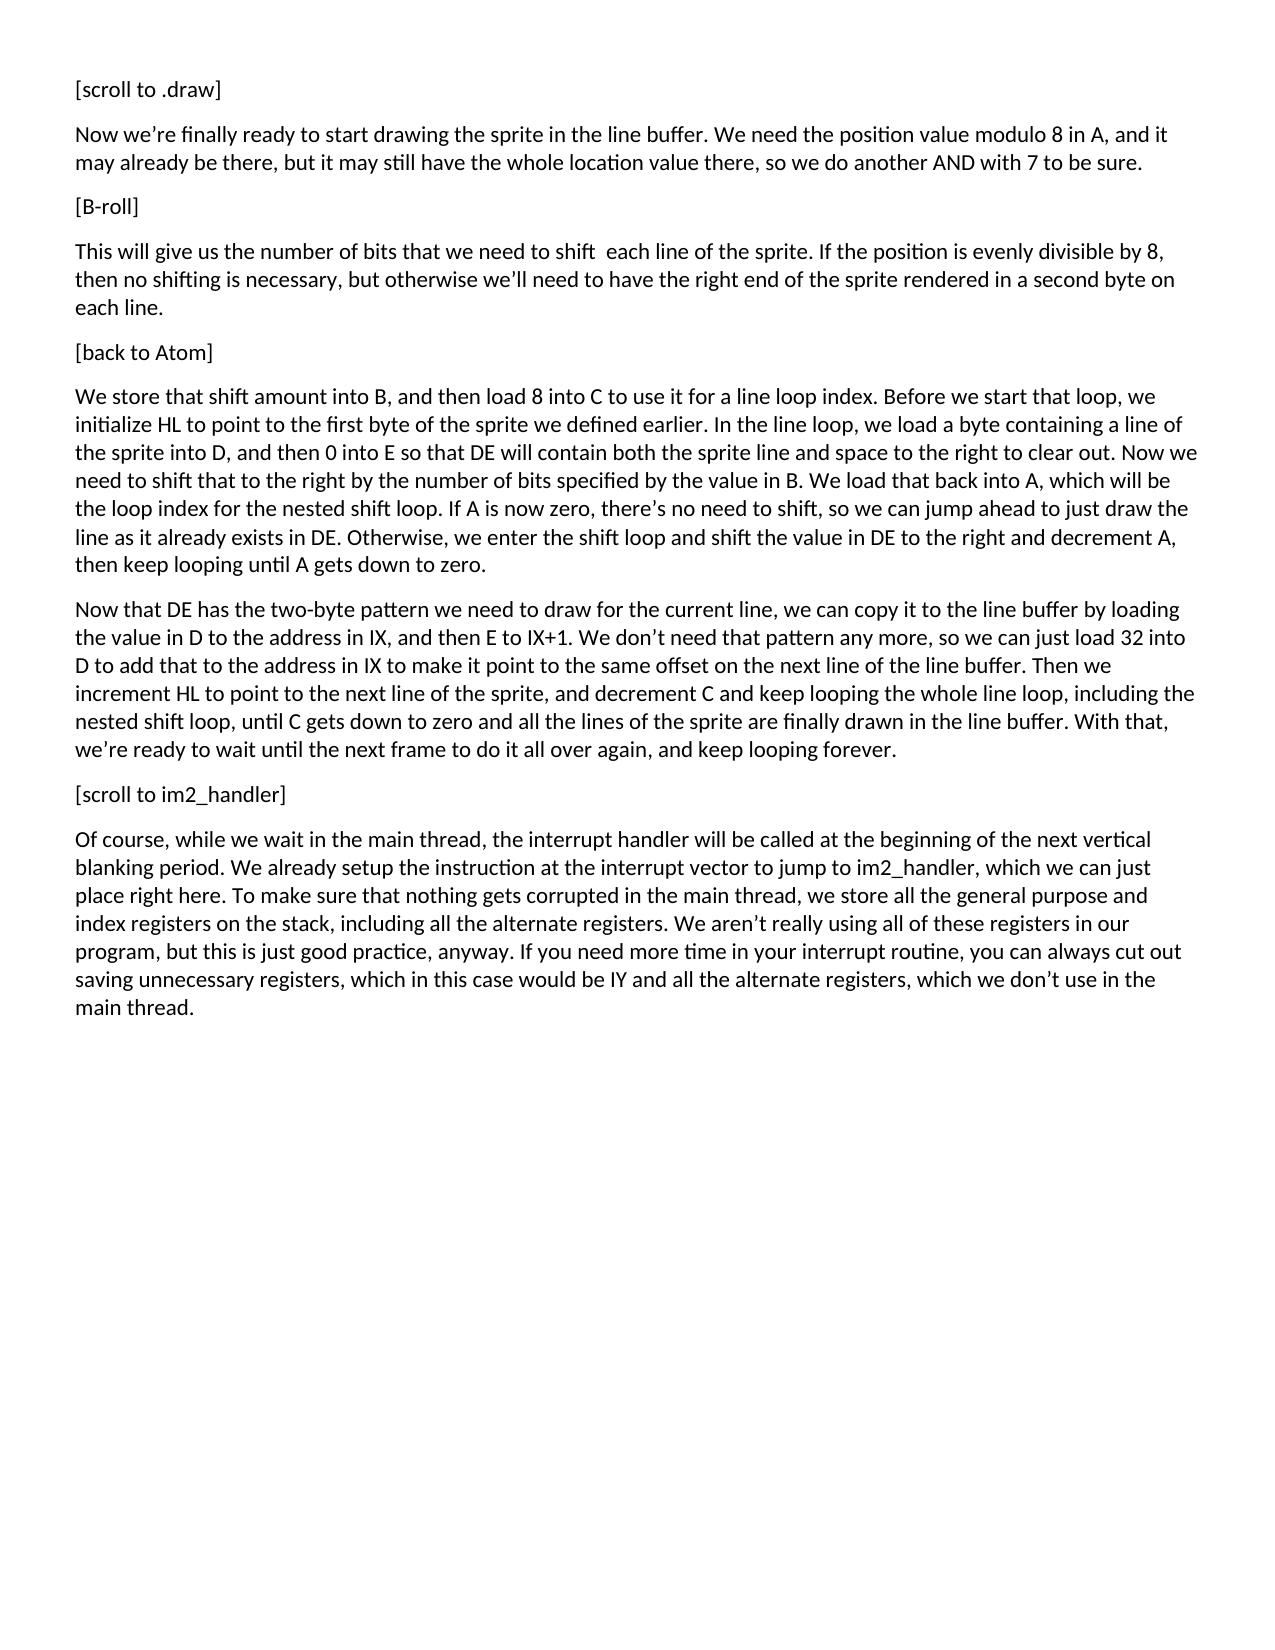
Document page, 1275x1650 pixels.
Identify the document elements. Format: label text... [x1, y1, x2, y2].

text [scroll to im2_handler] [75, 780, 1200, 808]
text We store that shift amount into B, and then load 8 into C to use it for a line loop index. Before we start that loop, we initialize HL to point to the first byte of the sprite we defined earlier. In the line loop, we load a byte containing a line of the sprite into D, and then 0 into E so that DE will contain both the sprite line and space to the right to clear out. Now we need to shift that to the right by the number of bits specified by the value in B. We load that back into A, which will be the loop index for the nested shift loop. If A is now zero, there’s no need to shift, so we can jump ahead to just draw the line as it already exists in DE. Otherwise, we enter the shift loop and shift the value in DE to the right and decrement A, then keep looping until A gets down to zero. [75, 382, 1200, 579]
text [back to Atom] [75, 338, 1200, 366]
text [scroll to .draw] [75, 75, 1200, 103]
text This will give us the number of bits that we need to shift each line of the sprite. If the position is evenly divisible by 8, then no shifting is necessary, but otherwise we’ll need to have the right end of the sprite rendered in a second byte on each line. [75, 237, 1200, 321]
text Now that DE has the two-byte pattern we need to draw for the current line, we can copy it to the line buffer by loading the value in D to the address in IX, and then E to IX+1. We don’t need that pattern any more, so we can just load 32 into D to add that to the address in IX to make it point to the same offset on the next line of the line buffer. Then we increment HL to point to the next line of the sprite, and decrement C and keep looping the whole line loop, including the nested shift loop, until C gets down to zero and all the lines of the sprite are finally drawn in the line buffer. With that, we’re ready to wait until the next frame to do it all over again, and keep looping forever. [75, 595, 1200, 763]
text Now we’re finally ready to start drawing the sprite in the line buffer. We need the position value modulo 8 in A, and it may already be there, but it may still have the whole location value there, so we do another AND with 7 to be sure. [75, 120, 1200, 176]
text [B-roll] [75, 192, 1200, 220]
text Of course, while we wait in the main thread, the interrupt handler will be called at the beginning of the next vertical blanking period. We already setup the instruction at the interrupt vector to jump to im2_handler, which we can just place right here. To make sure that nothing gets corrupted in the main thread, we store all the general purpose and index registers on the stack, including all the alternate registers. We aren’t really using all of these registers in our program, but this is just good practice, anyway. If you need more time in your interrupt routine, you can always cut out saving unnecessary registers, which in this case would be IY and all the alternate registers, which we don’t use in the main thread. [75, 825, 1200, 1021]
